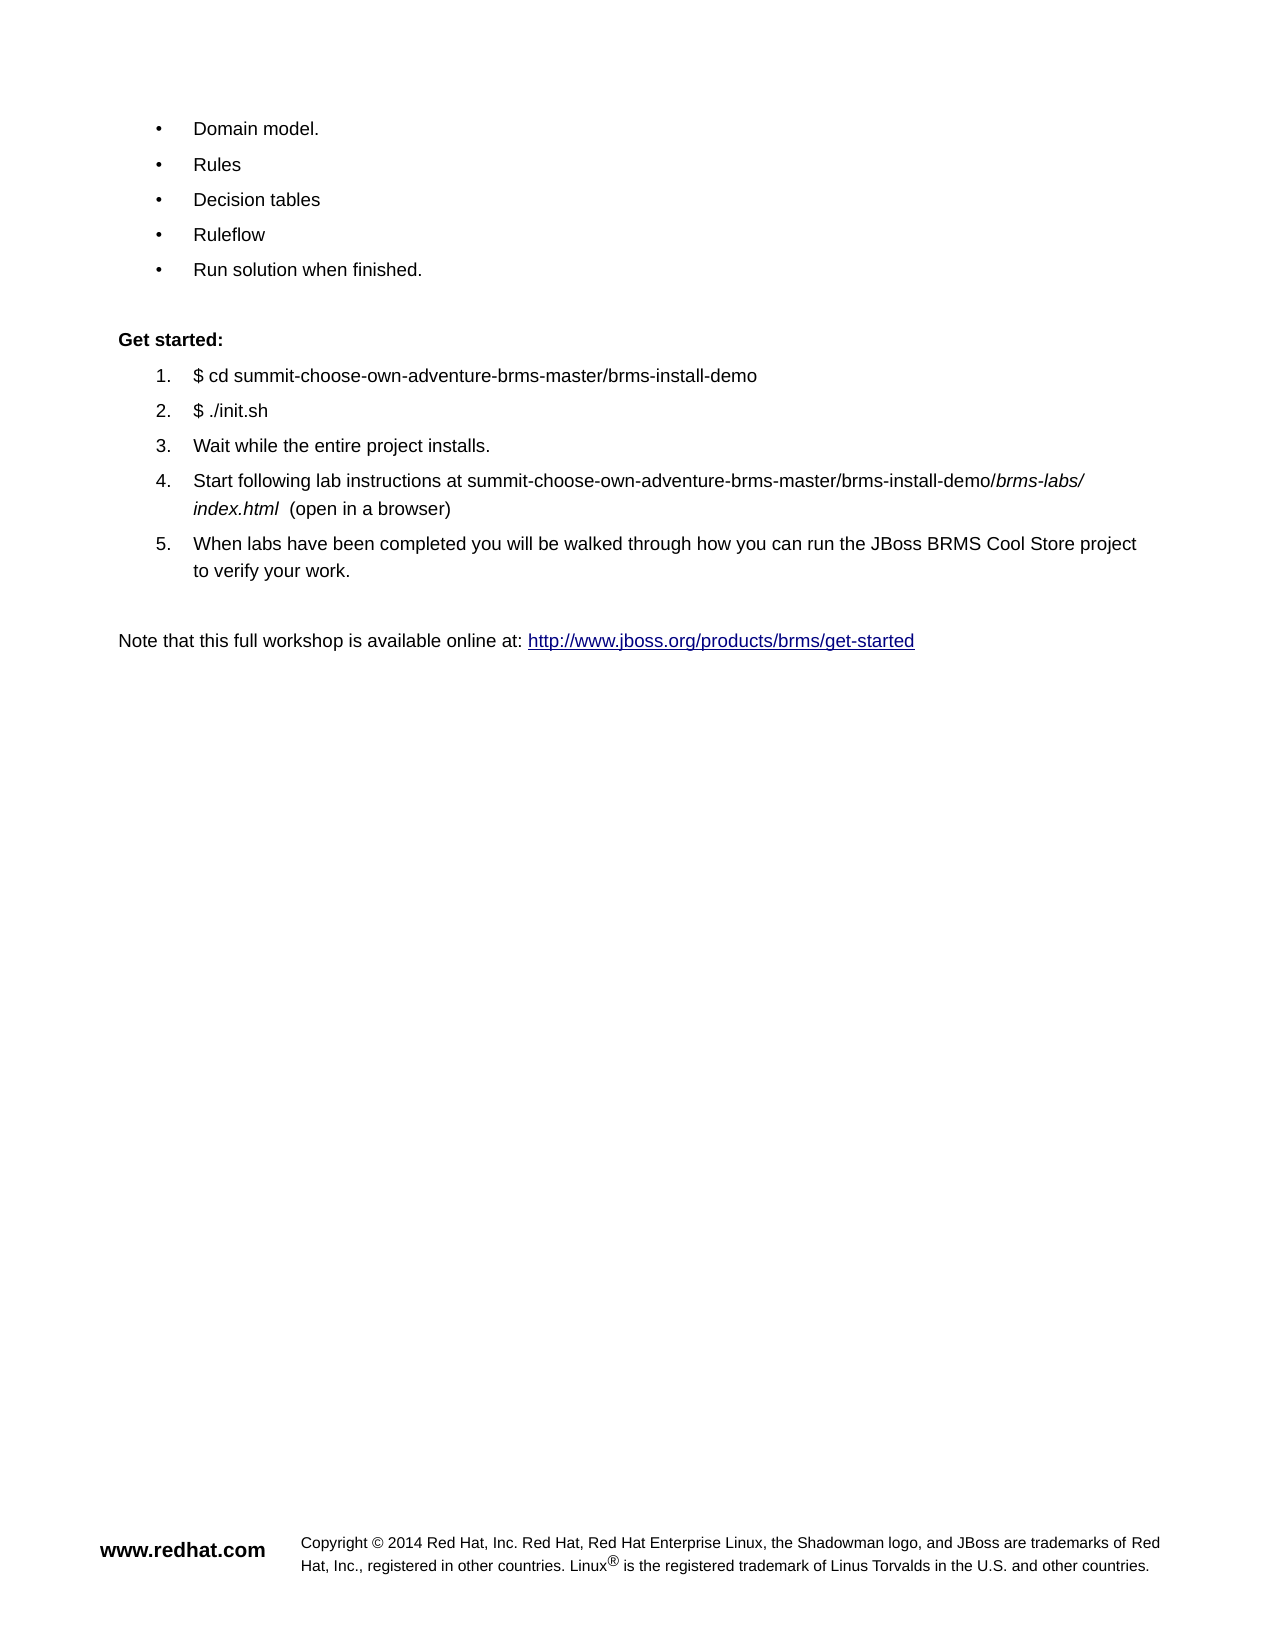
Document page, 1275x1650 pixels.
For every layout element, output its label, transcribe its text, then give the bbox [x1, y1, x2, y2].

list Wait while the entire project installs. [156, 434, 1157, 456]
list Run solution when finished. [156, 259, 1157, 281]
list $ ./init.sh [156, 399, 1157, 421]
text www.redhat.com [100, 1537, 276, 1561]
list Rules [156, 153, 1157, 175]
text Note that this full workshop is available online at: http://www.jboss.org/products/brms/get-started [118, 630, 1157, 652]
list Ruleflow [156, 224, 1157, 245]
list When labs have been completed you will be walked through how you can run the JBoss BRMS Cool Store project to verify your work. [156, 532, 1157, 582]
list Decision tables [156, 188, 1157, 210]
list $ cd summit-choose-own-adventure-brms-master/brms-install-demo [156, 364, 1157, 386]
text Get started: [118, 329, 1157, 351]
list Start following lab instructions at summit-choose-own-adventure-brms-master/brms-install-demo/brms-labs/index.html (open in a browser) [156, 470, 1157, 519]
list Domain model. [156, 118, 1157, 140]
text Copyright © 2014 Red Hat, Inc. Red Hat, Red Hat Enterprise Linux, the Shadowman logo, and JBoss are trademarks of Red Hat, Inc., registered in other countries. Linux® is the registered trademark of Linus Torvalds in the U.S. and other countries. [301, 1534, 1184, 1575]
